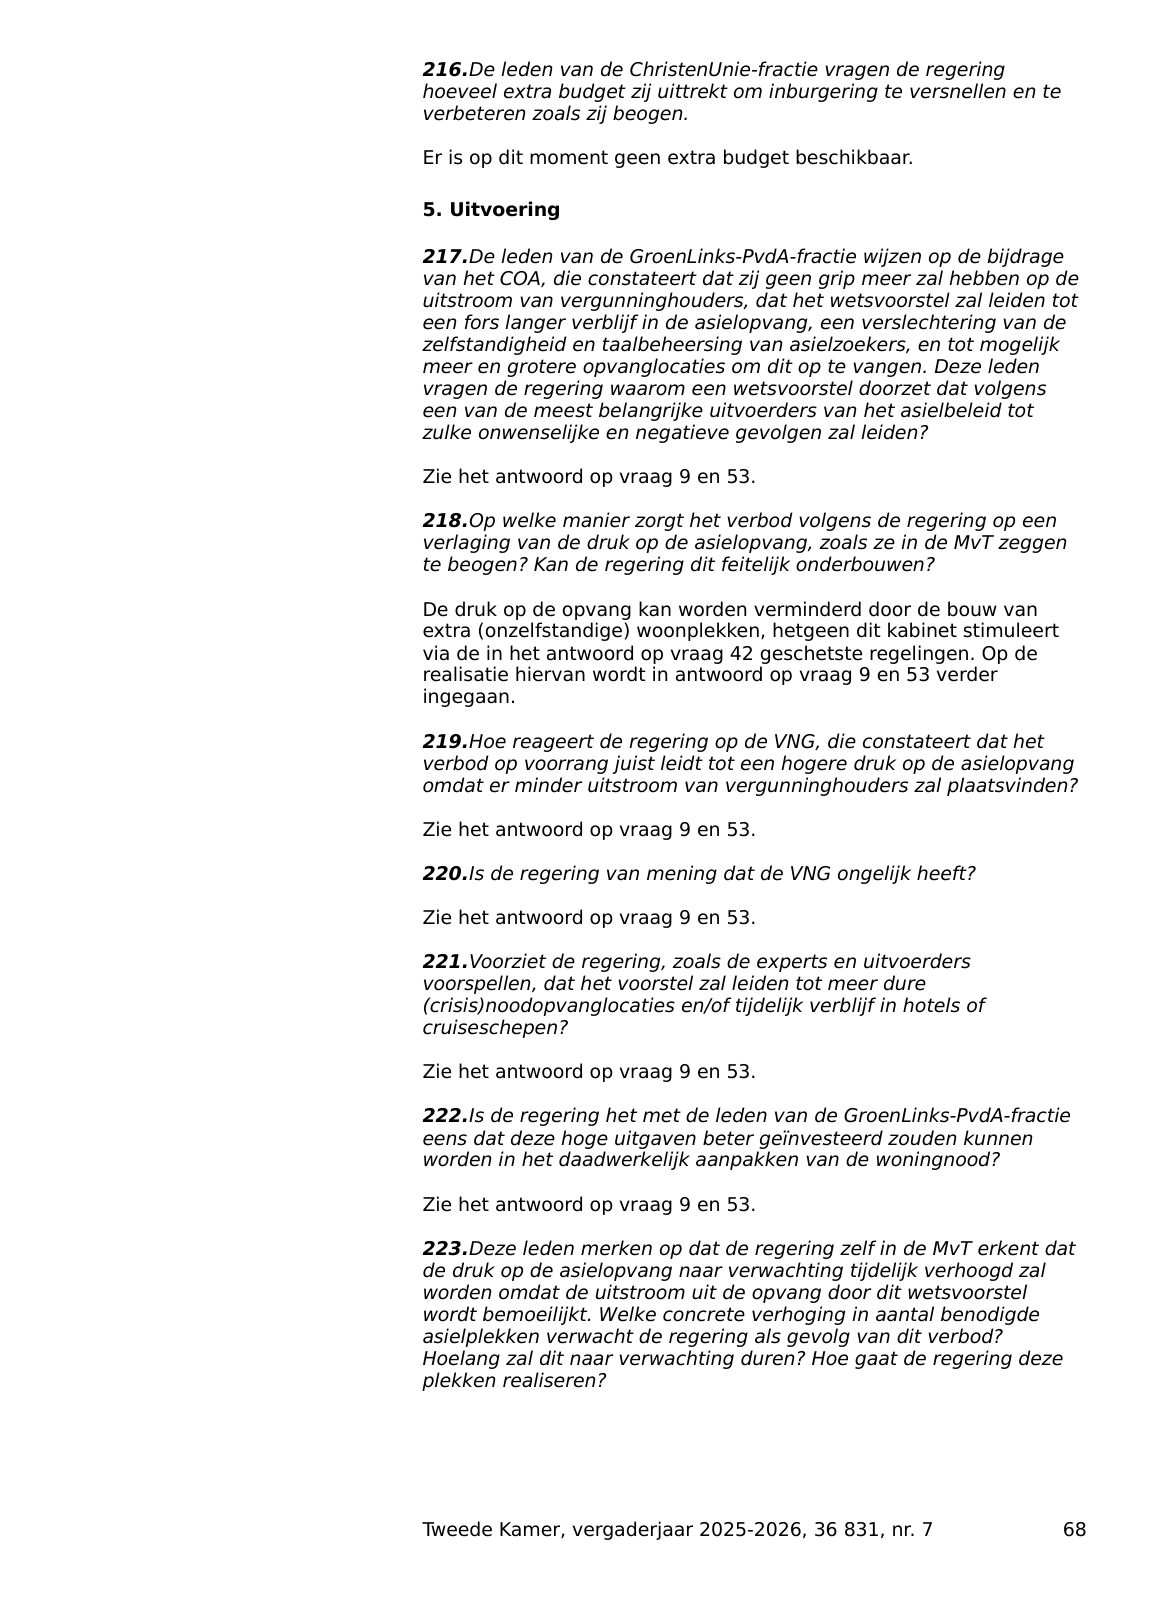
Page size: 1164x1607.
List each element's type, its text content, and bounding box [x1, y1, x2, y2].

text Zie het antwoord op vraag 9 en 53. [422, 1193, 1087, 1216]
subtitle 5. Uitvoering [422, 199, 1087, 221]
text 219.Hoe reageert de regering op de VNG, die constateert dat het verbod op voorrang juist leidt tot een hogere druk op de asielopvang omdat er minder uitstroom van vergunninghouders zal plaatsvinden? [422, 731, 1087, 796]
text Zie het antwoord op vraag 9 en 53. [422, 907, 1087, 929]
text 223.Deze leden merken op dat de regering zelf in de MvT erkent dat de druk op de asielopvang naar verwachting tijdelijk verhoogd zal worden omdat de uitstroom uit de opvang door dit wetsvoorstel wordt bemoeilijkt. Welke concrete verhoging in aantal benodigde asielplekken verwacht de regering als gevolg van dit verbod? Hoelang zal dit naar verwachting duren? Hoe gaat de regering deze plekken realiseren? [422, 1238, 1087, 1392]
text Zie het antwoord op vraag 9 en 53. [422, 819, 1087, 841]
text De druk op de opvang kan worden verminderd door de bouw van extra (onzelfstandige) woonplekken, hetgeen dit kabinet stimuleert via de in het antwoord op vraag 42 geschetste regelingen. Op de realisatie hiervan wordt in antwoord op vraag 9 en 53 verder ingegaan. [422, 598, 1087, 708]
text 221.Voorziet de regering, zoals de experts en uitvoerders voorspellen, dat het voorstel zal leiden tot meer dure (crisis)noodopvanglocaties en/of tijdelijk verblijf in hotels of cruiseschepen? [422, 951, 1087, 1039]
text 217.De leden van de GroenLinks-PvdA-fractie wijzen op de bijdrage van het COA, die constateert dat zij geen grip meer zal hebben op de uitstroom van vergunninghouders, dat het wetsvoorstel zal leiden tot een fors langer verblijf in de asielopvang, een verslechtering van de zelfstandigheid en taalbeheersing van asielzoekers, en tot mogelijk meer en grotere opvanglocaties om dit op te vangen. Deze leden vragen de regering waarom een wetsvoorstel doorzet dat volgens een van de meest belangrijke uitvoerders van het asielbeleid tot zulke onwenselijke en negatieve gevolgen zal leiden? [422, 246, 1087, 444]
text 218.Op welke manier zorgt het verbod volgens de regering op een verlaging van de druk op de asielopvang, zoals ze in de MvT zeggen te beogen? Kan de regering dit feitelijk onderbouwen? [422, 510, 1087, 576]
text Er is op dit moment geen extra budget beschikbaar. [422, 147, 1087, 169]
text 216.De leden van de ChristenUnie-fractie vragen de regering hoeveel extra budget zij uittrekt om inburgering te versnellen en te verbeteren zoals zij beogen. [422, 59, 1087, 125]
text 220.Is de regering van mening dat de VNG ongelijk heeft? [422, 863, 1087, 885]
text Zie het antwoord op vraag 9 en 53. [422, 1061, 1087, 1083]
text 222.Is de regering het met de leden van de GroenLinks-PvdA-fractie eens dat deze hoge uitgaven beter geïnvesteerd zouden kunnen worden in het daadwerkelijk aanpakken van de woningnood? [422, 1105, 1087, 1171]
text Zie het antwoord op vraag 9 en 53. [422, 466, 1087, 488]
